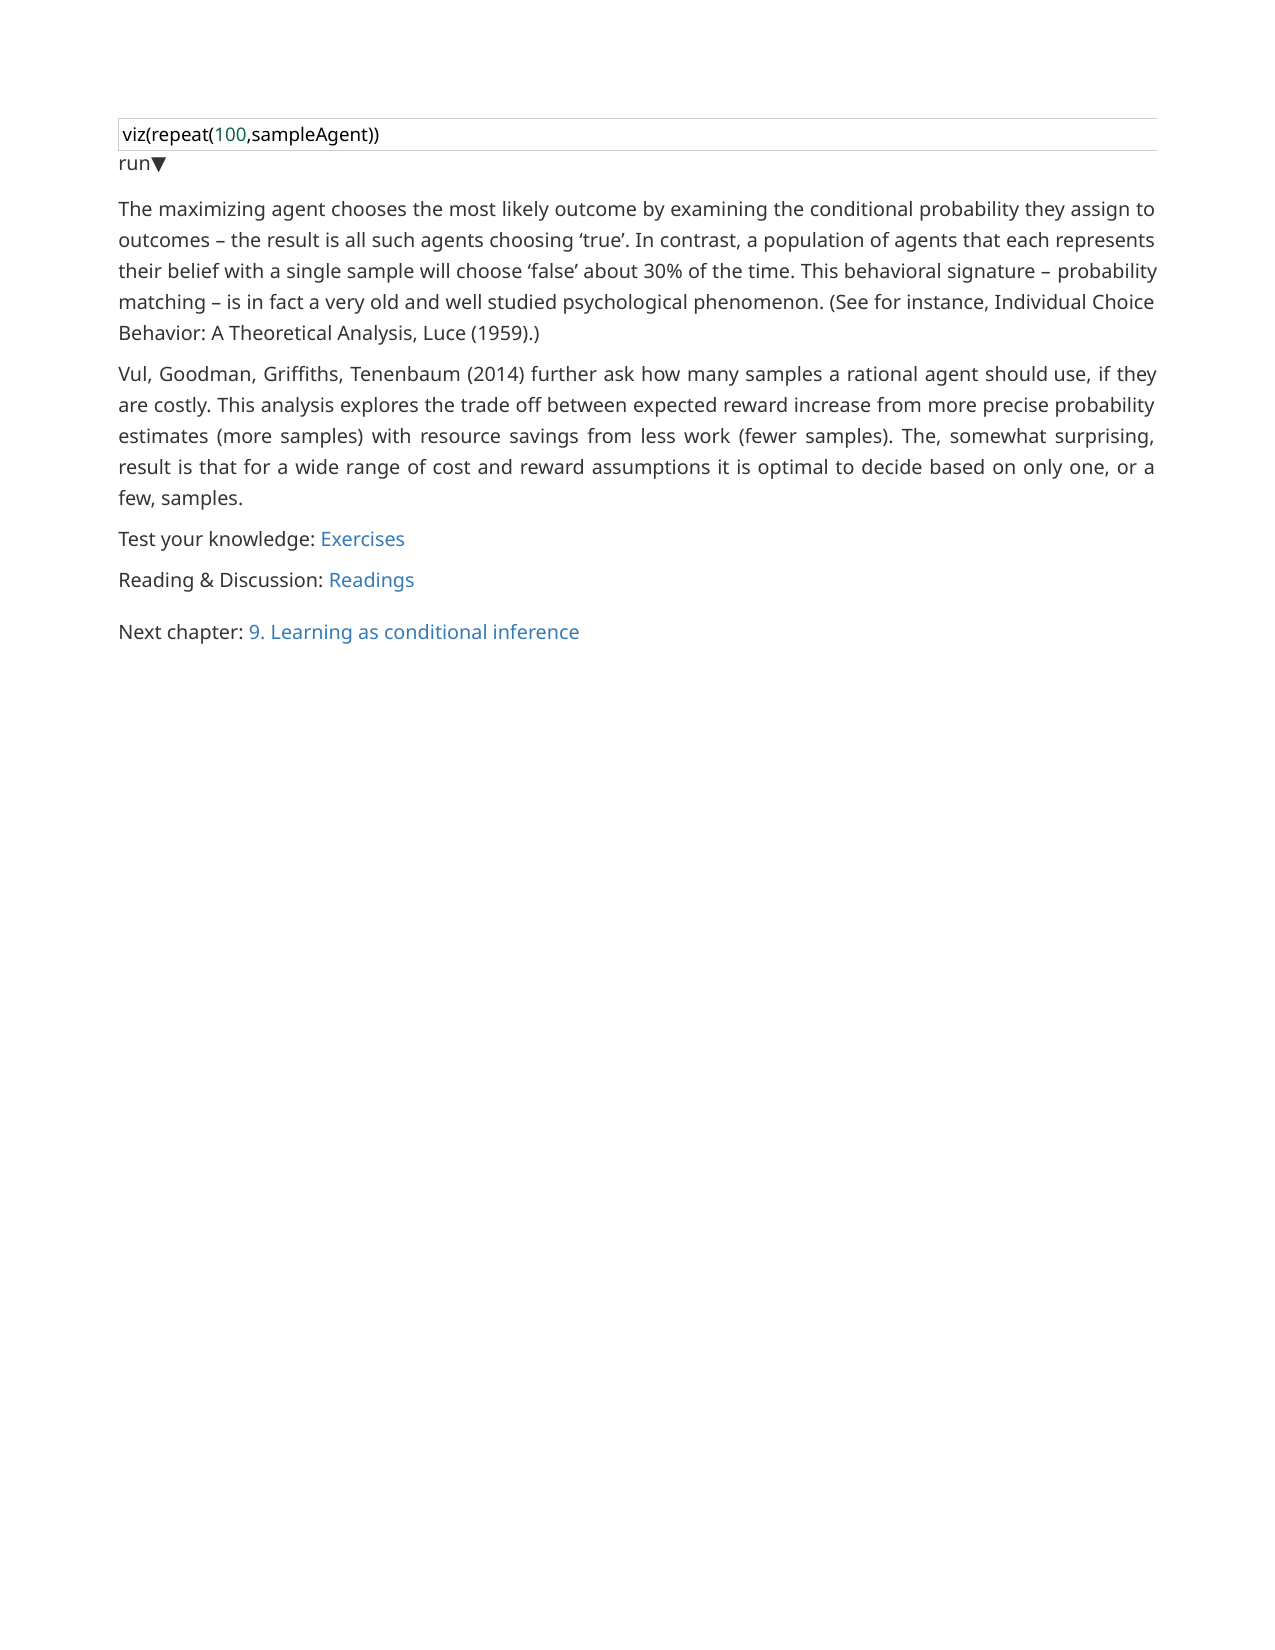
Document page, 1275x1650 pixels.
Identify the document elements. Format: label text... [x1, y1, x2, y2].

text Test your knowledge: Exercises [118, 525, 1157, 552]
text Reading & Discussion: Readings [118, 567, 1157, 594]
text The maximizing agent chooses the most likely outcome by examining the conditional probability they assign to outcomes – the result is all such agents choosing ‘true’. In contrast, a population of agents that each represents their belief with a single sample will choose ‘false’ about 30% of the time. This behavioral signature – probability matching – is in fact a very old and well studied psychological phenomenon. (See for instance, Individual Choice Behavior: A Theoretical Analysis, Luce (1959).) [118, 195, 1157, 346]
text Next chapter: 9. Learning as conditional inference [118, 608, 1157, 648]
text Vul, Goodman, Griffiths, Tenenbaum (2014) further ask how many samples a rational agent should use, if they are costly. This analysis explores the trade off between expected reward increase from more precise probability estimates (more samples) with resource savings from less work (fewer samples). The, somewhat surprising, result is that for a wide range of cost and reward assumptions it is optimal to decide based on only one, or a few, samples. [118, 360, 1157, 511]
text run▼ [118, 151, 1157, 177]
text viz(repeat(100,sampleAgent)) [119, 119, 1157, 150]
